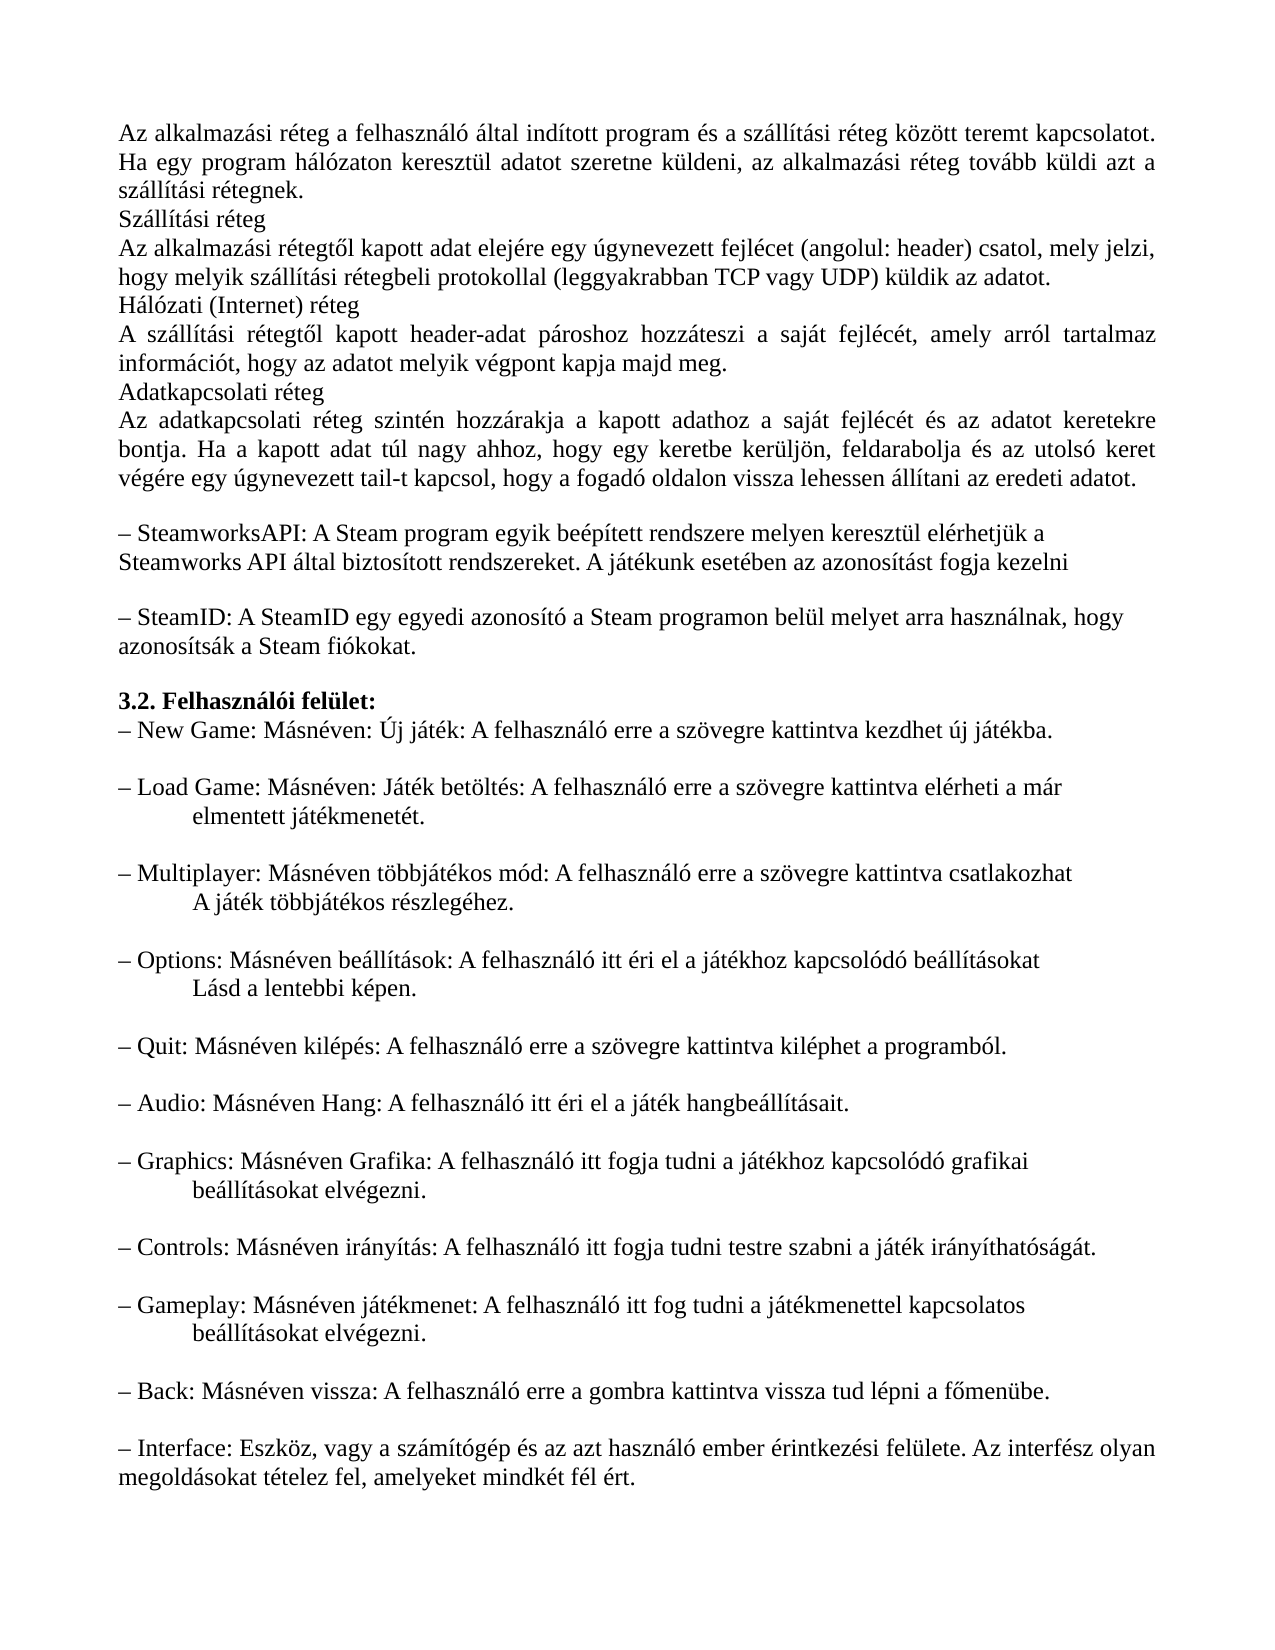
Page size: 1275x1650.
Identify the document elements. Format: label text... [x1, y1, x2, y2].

text azonosítsák a Steam fiókokat. [118, 631, 1157, 659]
text – Graphics: Másnéven Grafika: A felhasználó itt fogja tudni a játékhoz kapcsolódó grafikai [118, 1146, 1157, 1175]
text Az adatkapcsolati réteg szintén hozzárakja a kapott adathoz a saját fejlécét és az adatot keretekre bontja. Ha a kapott adat túl nagy ahhoz, hogy egy keretbe kerüljön, feldarabolja és az utolsó keret végére egy úgynevezett tail-t kapcsol, hogy a fogadó oldalon vissza lehessen állítani az eredeti adatot. [118, 406, 1157, 492]
text elmentett játékmenetét. [118, 801, 1157, 830]
text Az alkalmazási réteg a felhasználó által indított program és a szállítási réteg között teremt kapcsolatot. Ha egy program hálózaton keresztül adatot szeretne küldeni, az alkalmazási réteg tovább küldi azt a szállítási rétegnek. [118, 118, 1157, 204]
text Az alkalmazási rétegtől kapott adat elejére egy úgynevezett fejlécet (angolul: header) csatol, mely jelzi, hogy melyik szállítási rétegbeli protokollal (leggyakrabban TCP vagy UDP) küldik az adatot. [118, 233, 1157, 291]
text – Audio: Másnéven Hang: A felhasználó itt éri el a játék hangbeállításait. [118, 1088, 1157, 1117]
text Lásd a lentebbi képen. [118, 973, 1157, 1002]
text – Quit: Másnéven kilépés: A felhasználó erre a szövegre kattintva kiléphet a programból. [118, 1031, 1157, 1060]
text – Multiplayer: Másnéven többjátékos mód: A felhasználó erre a szövegre kattintva csatlakozhat [118, 858, 1157, 887]
text Szállítási réteg [118, 204, 1157, 233]
text A szállítási rétegtől kapott header-adat pároshoz hozzáteszi a saját fejlécét, amely arról tartalmaz információt, hogy az adatot melyik végpont kapja majd meg. [118, 319, 1157, 377]
text – Load Game: Másnéven: Játék betöltés: A felhasználó erre a szövegre kattintva elérheti a már [118, 772, 1157, 801]
text A játék többjátékos részlegéhez. [118, 887, 1157, 916]
text – SteamworksAPI: A Steam program egyik beépített rendszere melyen keresztül elérhetjük a [118, 518, 1157, 547]
text Adatkapcsolati réteg [118, 377, 1157, 406]
text Hálózati (Internet) réteg [118, 291, 1157, 319]
text 3.2. Felhasználói felület: [118, 686, 1157, 715]
text – Controls: Másnéven irányítás: A felhasználó itt fogja tudni testre szabni a játék irányíthatóságát. [118, 1232, 1157, 1261]
text – Interface: Eszköz, vagy a számítógép és az azt használó ember érintkezési felülete. Az interfész olyan megoldásokat tételez fel, amelyeket mindkét fél ért. [118, 1433, 1157, 1491]
text beállításokat elvégezni. [118, 1318, 1157, 1347]
text – SteamID: A SteamID egy egyedi azonosító a Steam programon belül melyet arra használnak, hogy [118, 602, 1157, 631]
text – New Game: Másnéven: Új játék: A felhasználó erre a szövegre kattintva kezdhet új játékba. [118, 715, 1157, 743]
text – Options: Másnéven beállítások: A felhasználó itt éri el a játékhoz kapcsolódó beállításokat [118, 945, 1157, 973]
text – Back: Másnéven vissza: A felhasználó erre a gombra kattintva vissza tud lépni a főmenübe. [118, 1376, 1157, 1405]
text Steamworks API által biztosított rendszereket. A játékunk esetében az azonosítást fogja kezelni [118, 547, 1157, 576]
text – Gameplay: Másnéven játékmenet: A felhasználó itt fog tudni a játékmenettel kapcsolatos [118, 1290, 1157, 1318]
text beállításokat elvégezni. [118, 1175, 1157, 1203]
